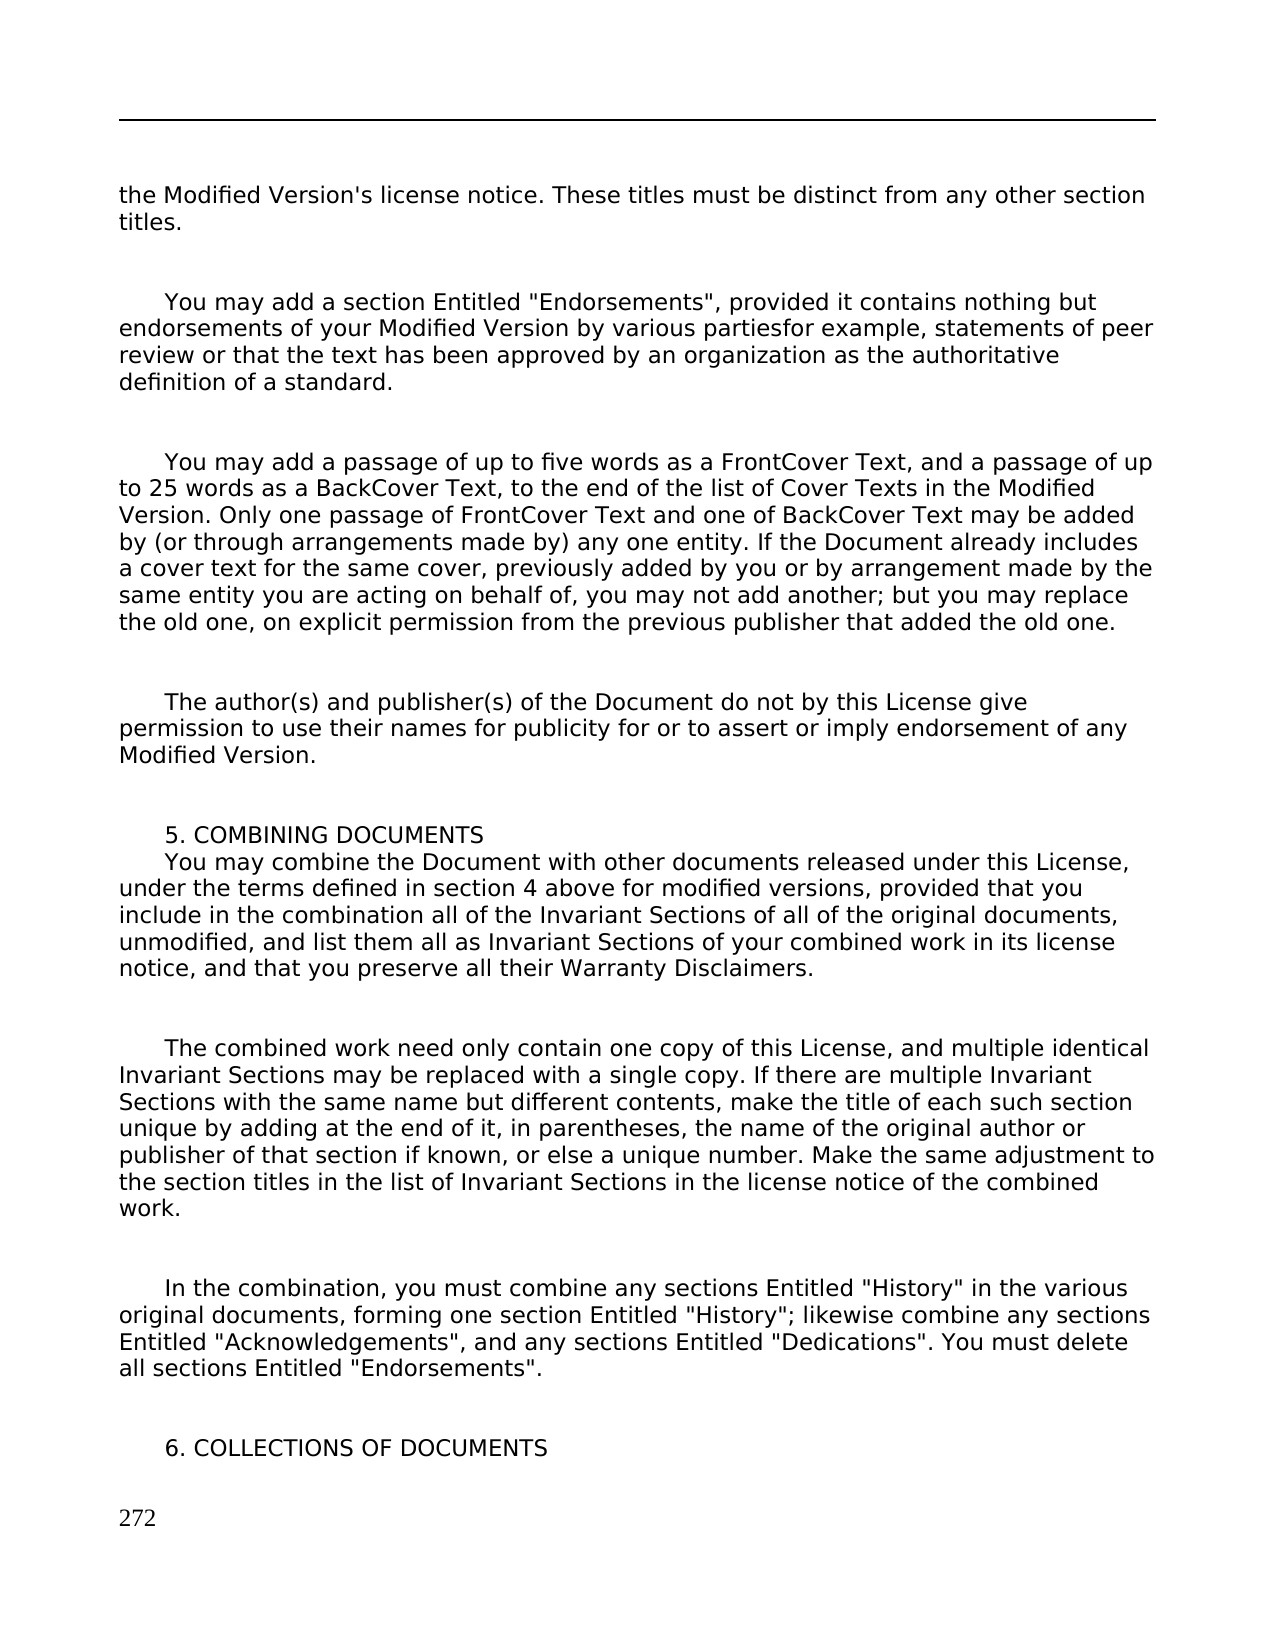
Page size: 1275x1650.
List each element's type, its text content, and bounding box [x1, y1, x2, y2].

text In the combination, you must combine any sections Entitled "History" in the various original documents, forming one section Entitled "History"; likewise combine any sections Entitled "Acknowledgements", and any sections Entitled "Dedications". You must delete all sections Entitled "Endorsements". [118, 1276, 1156, 1382]
text You may add a passage of up to five words as a FrontCover Text, and a passage of up to 25 words as a BackCover Text, to the end of the list of Cover Texts in the Modified Version. Only one passage of FrontCover Text and one of BackCover Text may be added by (or through arrangements made by) any one entity. If the Document already includes a cover text for the same cover, previously added by you or by arrangement made by the same entity you are acting on behalf of, you may not add another; but you may replace the old one, on explicit permission from the previous publisher that added the old one. [118, 449, 1156, 636]
text 6. COLLECTIONS OF DOCUMENTS [118, 1436, 1156, 1462]
text You may combine the Document with other documents released under this License, under the terms defined in section 4 above for modified versions, provided that you include in the combination all of the Invariant Sections of all of the original documents, unmodified, and list them all as Invariant Sections of your combined work in its license notice, and that you preserve all their Warranty Disclaimers. [118, 849, 1156, 982]
text 5. COMBINING DOCUMENTS [118, 822, 1156, 849]
text You may add a section Entitled "Endorsements", provided it contains nothing but endorsements of your Modified Version by various partiesfor example, statements of peer review or that the text has been approved by an organization as the authoritative definition of a standard. [118, 289, 1156, 396]
text The author(s) and publisher(s) of the Document do not by this License give permission to use their names for publicity for or to assert or imply endorsement of any Modified Version. [118, 689, 1156, 769]
text The combined work need only contain one copy of this License, and multiple identical Invariant Sections may be replaced with a single copy. If there are multiple Invariant Sections with the same name but different contents, make the title of each such section unique by adding at the end of it, in parentheses, the name of the original author or publisher of that section if known, or else a unique number. Make the same adjustment to the section titles in the list of Invariant Sections in the license notice of the combined work. [118, 1036, 1156, 1222]
text the Modified Version's license notice. These titles must be distinct from any other section titles. [118, 182, 1156, 236]
